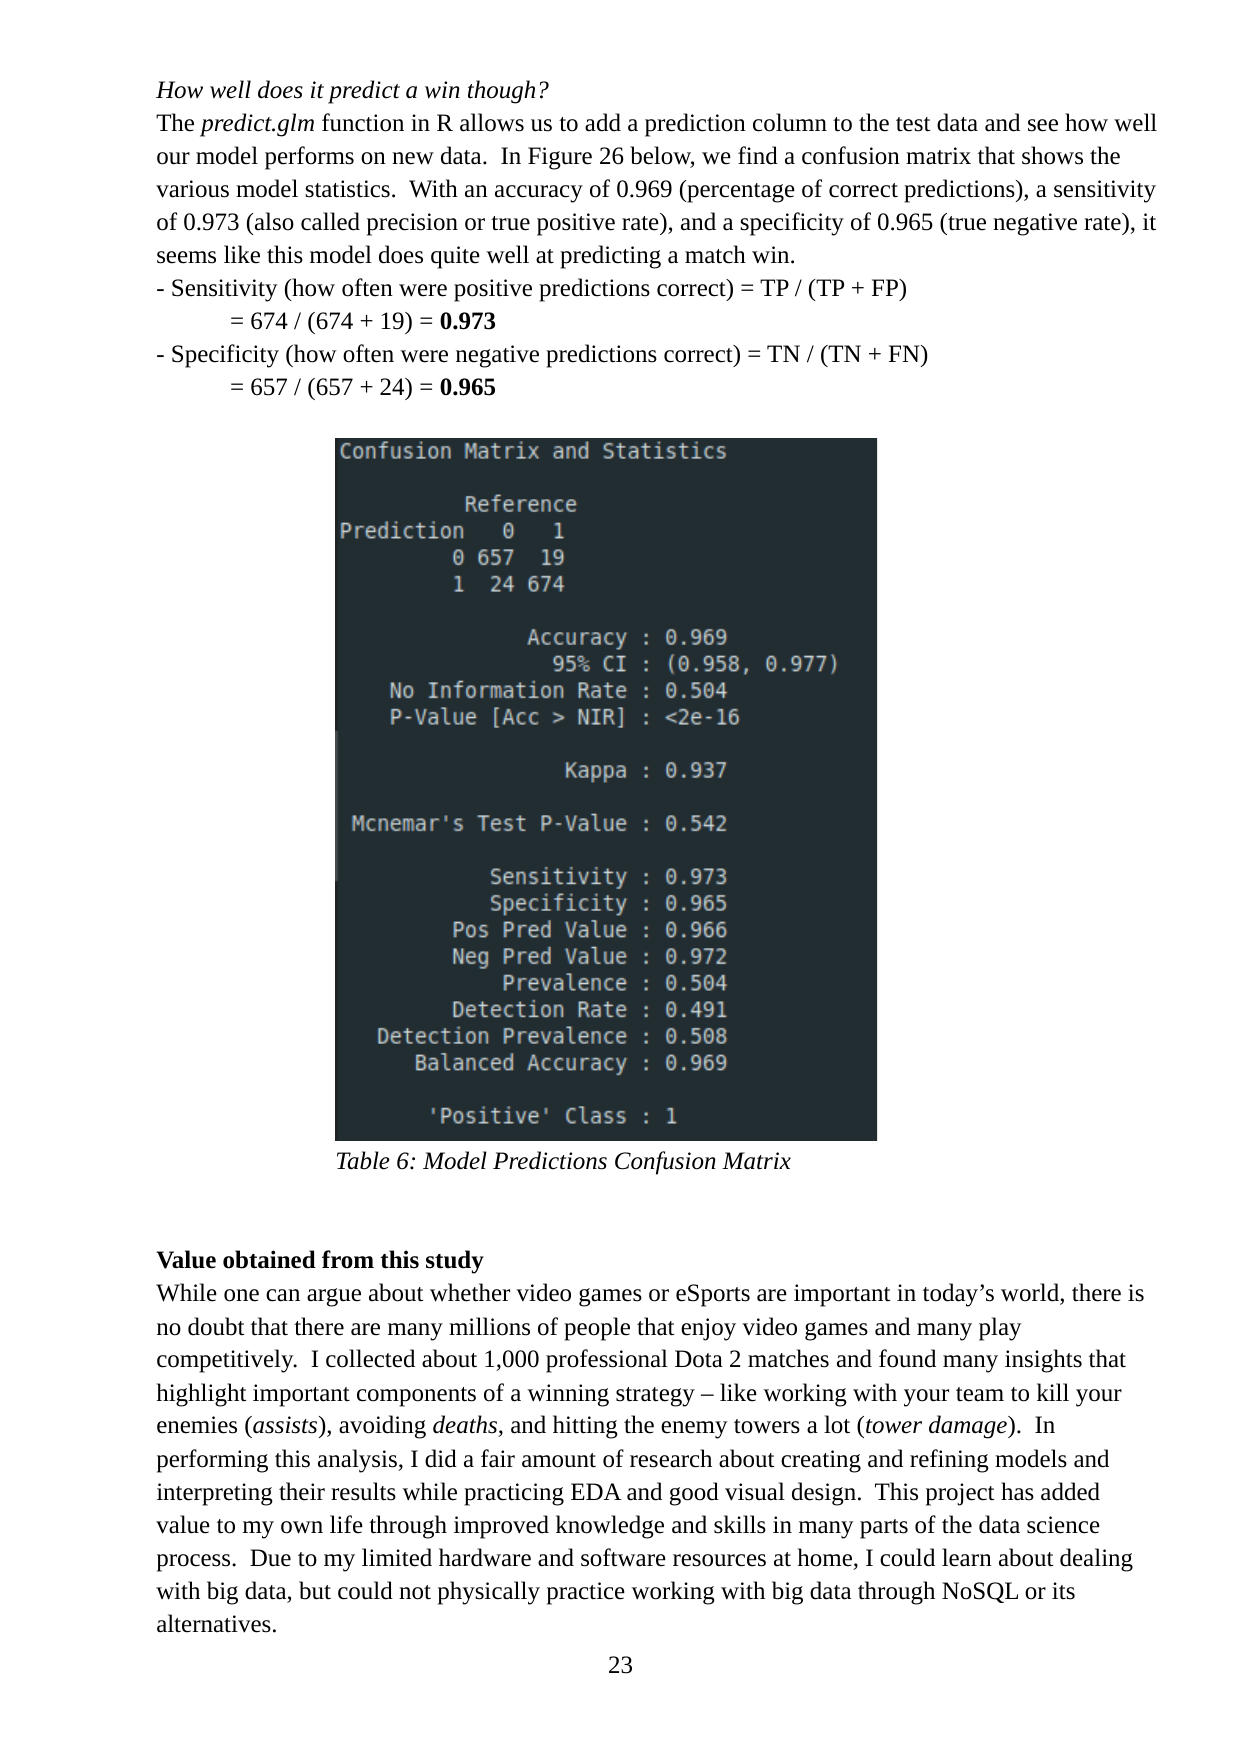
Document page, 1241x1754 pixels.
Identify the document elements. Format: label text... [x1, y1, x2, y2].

text = 657 / (657 + 24) = 0.965 [156, 372, 1159, 401]
text - Sensitivity (how often were positive predictions correct) = TP / (TP + FP) [156, 273, 1159, 302]
text While one can argue about whether video games or eSports are important in today’s world, there is no doubt that there are many millions of people that enjoy video games and many play competitively. I collected about 1,000 professional Dota 2 matches and found many insights that highlight important components of a winning strategy – like working with your team to kill your enemies (assists), avoiding deaths, and hitting the enemy towers a lot (tower damage). In performing this analysis, I did a fair amount of research about creating and refining models and interpreting their results while practicing EDA and good visual design. This project has added value to my own life through improved knowledge and skills in many parts of the data science process. Due to my limited hardware and software resources at home, I could learn about dealing with big data, but could not physically practice working with big data through NoSQL or its alternatives. [156, 1278, 1159, 1637]
text How well does it predict a win though? [156, 75, 1159, 104]
text The predict.glm function in R allows us to add a prediction column to the test data and see how well our model performs on new data. In Figure 26 below, we find a confusion matrix that shows the various model statistics. With an accuracy of 0.969 (percentage of correct predictions), a sensitivity of 0.973 (also called precision or true positive rate), and a specificity of 0.965 (true negative rate), it seems like this model does quite well at predicting a match win. [156, 108, 1159, 269]
text - Specificity (how often were negative predictions correct) = TN / (TN + FN) [156, 339, 1159, 368]
text Table 6: Model Predictions Confusion Matrix [335, 1141, 877, 1175]
text Value obtained from this study [156, 1246, 1159, 1274]
text = 674 / (674 + 19) = 0.973 [156, 306, 1159, 335]
picture [335, 438, 878, 1141]
